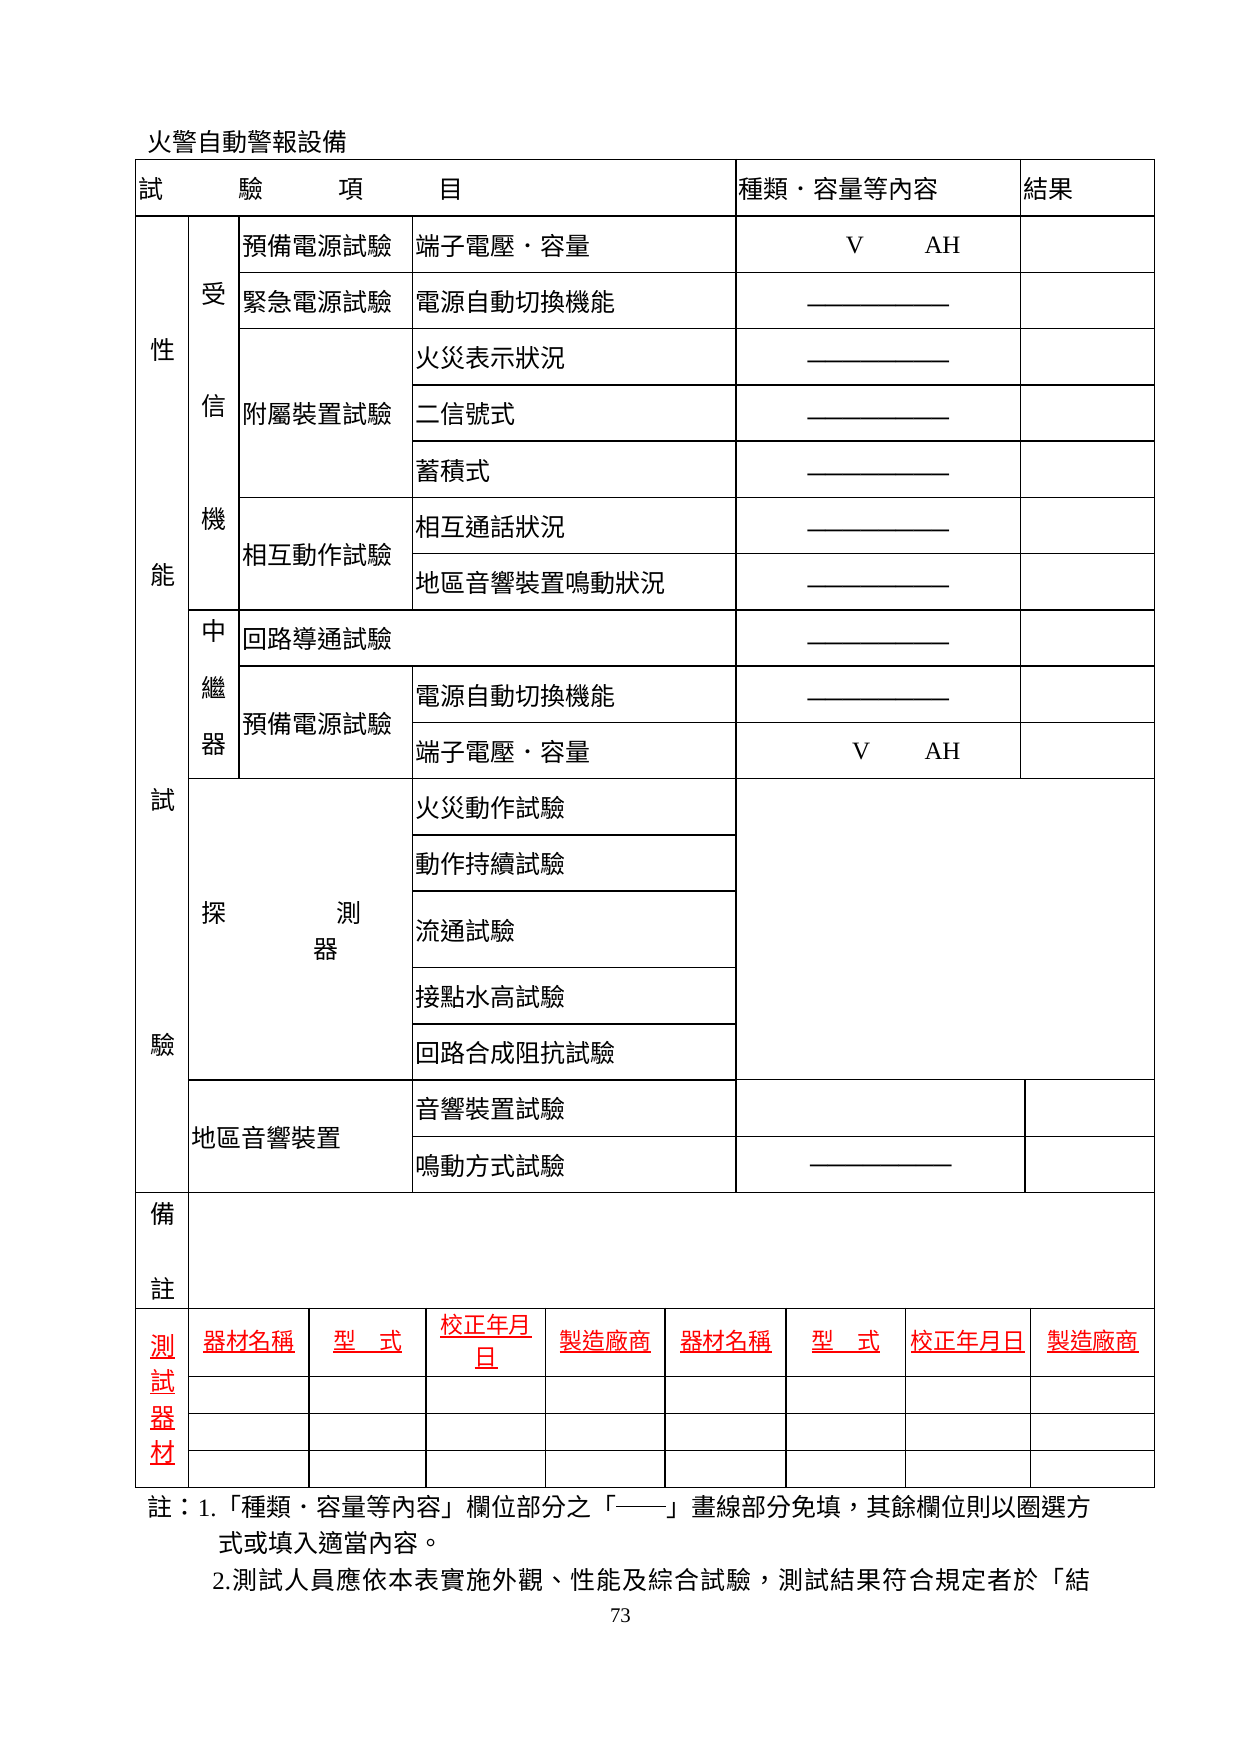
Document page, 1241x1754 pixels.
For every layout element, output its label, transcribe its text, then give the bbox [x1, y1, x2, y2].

table_cell [136, 834, 188, 890]
table_cell 預備電源試驗 [240, 667, 412, 778]
table_cell [1021, 667, 1154, 721]
table_cell [189, 1377, 308, 1413]
table_cell 回路導通試驗 [240, 611, 735, 665]
table_cell [737, 779, 1154, 1079]
table_cell [136, 665, 188, 721]
table_cell [136, 496, 188, 553]
table_cell [546, 1414, 664, 1449]
table_cell 繼 [189, 665, 238, 721]
table_cell 回路合成阻抗試驗 [413, 1025, 735, 1079]
table_cell [240, 440, 412, 496]
table_cell 流通試驗 [413, 892, 735, 967]
table_cell ──────── [737, 386, 1020, 440]
table_cell V AH [737, 217, 1020, 271]
table_cell 性 [136, 328, 188, 384]
table_cell [189, 967, 239, 1023]
table_cell [1026, 1137, 1154, 1192]
table_cell V AH [737, 723, 1020, 778]
table_cell ──────── [737, 667, 1020, 721]
table_cell [787, 1451, 905, 1487]
table_cell 能 [136, 553, 188, 609]
table_cell [1021, 442, 1154, 496]
table_cell [136, 440, 188, 496]
table_cell [136, 890, 188, 967]
table_cell 電源自動切換機能 [413, 667, 735, 721]
table_cell [787, 1377, 905, 1413]
table_cell [666, 1377, 785, 1413]
table_cell 型 式 [787, 1309, 905, 1376]
table_cell 預備電源試驗 [240, 217, 412, 271]
table_cell [136, 271, 188, 328]
table_cell [906, 1414, 1030, 1449]
table_cell [239, 779, 412, 834]
table_cell 驗 [136, 1023, 188, 1079]
text 火警自動警報設備 [148, 123, 1092, 159]
table_cell 機 [189, 496, 238, 553]
table_cell 信 [189, 384, 238, 440]
table_cell ──────── [737, 273, 1020, 328]
table_cell [136, 384, 188, 440]
table_cell [1021, 723, 1154, 778]
table_cell [310, 1414, 425, 1449]
table_cell [189, 217, 238, 271]
table_cell 地區音響裝置 [189, 1081, 412, 1192]
table_cell ──────── [737, 1137, 1024, 1192]
table_cell [666, 1451, 785, 1487]
table_cell 製造廠商 [1031, 1309, 1154, 1376]
table_cell [1021, 329, 1154, 384]
table_header 試 驗 項 目 [136, 160, 735, 215]
table_cell [1031, 1451, 1154, 1487]
table_cell ──────── [737, 442, 1020, 496]
table_cell 器材名稱 [666, 1309, 785, 1376]
table_cell 端子電壓．容量 [413, 723, 735, 778]
table_cell 火災表示狀況 [413, 329, 735, 384]
table_cell [1021, 217, 1154, 271]
table_cell [136, 721, 188, 778]
table_cell 試 [136, 778, 188, 834]
table_cell [1021, 611, 1154, 665]
table_cell 相互通話狀況 [413, 498, 735, 553]
table_cell 製造廠商 [546, 1309, 664, 1376]
table_cell [239, 1023, 412, 1079]
table_cell [427, 1451, 545, 1487]
table_cell [546, 1451, 664, 1487]
table_cell [136, 609, 188, 665]
text 註：1.「種類．容量等內容」欄位部分之「──」畫線部分免填，其餘欄位則以圈選方式或填入適當內容。 [148, 1488, 1092, 1560]
table_cell [136, 1079, 188, 1192]
table_cell ──────── [737, 329, 1020, 384]
table_cell 端子電壓．容量 [413, 217, 735, 271]
table_cell [906, 1451, 1030, 1487]
table_cell 校正年月日 [427, 1309, 545, 1376]
table_cell ──────── [737, 554, 1020, 609]
table_cell [239, 967, 412, 1023]
table_cell 火災動作試驗 [413, 779, 735, 834]
table_cell 器材名稱 [189, 1309, 308, 1376]
table_cell 探 [189, 890, 239, 967]
table_cell [1021, 386, 1154, 440]
table_cell [666, 1414, 785, 1449]
text 2.測試人員應依本表實施外觀、性能及綜合試驗，測試結果符合規定者於「結 [148, 1560, 1092, 1596]
table_cell [189, 440, 238, 496]
table_cell [240, 329, 412, 384]
table_cell [189, 1414, 308, 1449]
table_cell [427, 1414, 545, 1449]
table_cell [239, 834, 412, 890]
table_cell 型 式 [310, 1309, 425, 1376]
table_header 種類．容量等內容 [737, 160, 1020, 215]
table_cell [189, 779, 239, 834]
table_cell ──────── [737, 498, 1020, 553]
table_cell [737, 1080, 1024, 1136]
table_cell 接點水高試驗 [413, 968, 735, 1023]
table_cell [189, 1451, 308, 1487]
table_cell [189, 1023, 239, 1079]
table_cell [136, 967, 188, 1023]
table_cell 緊急電源試驗 [240, 273, 412, 328]
table_cell 測試 器 材 [136, 1309, 188, 1487]
table_cell [787, 1414, 905, 1449]
table_cell [1026, 1080, 1154, 1136]
table_cell [136, 217, 188, 271]
table_cell [1021, 554, 1154, 609]
table_cell [546, 1377, 664, 1413]
table_cell 受 [189, 271, 238, 328]
table_cell 動作持續試驗 [413, 836, 735, 890]
table_cell [427, 1377, 545, 1413]
table_cell [189, 328, 238, 384]
table_cell [189, 553, 238, 609]
table_cell 蓄積式 [413, 442, 735, 496]
table_cell 器 [189, 721, 238, 778]
table_cell 中 [189, 611, 238, 665]
table_cell ──────── [737, 611, 1020, 665]
table_cell 附屬裝置試驗 [240, 384, 412, 440]
table_cell 二信號式 [413, 386, 735, 440]
table_cell 地區音響裝置鳴動狀況 [413, 554, 735, 609]
table_cell 備 註 [136, 1193, 188, 1307]
table_cell [1031, 1414, 1154, 1449]
table_cell 相互動作試驗 [240, 498, 412, 609]
table_cell 電源自動切換機能 [413, 273, 735, 328]
table_header 結果 [1021, 160, 1154, 215]
table_cell 校正年月日 [906, 1309, 1030, 1376]
table_cell 鳴動方式試驗 [413, 1137, 735, 1192]
table_cell [310, 1377, 425, 1413]
table_cell [310, 1451, 425, 1487]
table_cell 測 器 [239, 890, 412, 967]
table_cell [189, 834, 239, 890]
table_cell [1021, 498, 1154, 553]
table_cell [1031, 1377, 1154, 1413]
table_cell [906, 1377, 1030, 1413]
table_cell [1021, 273, 1154, 328]
table_cell [189, 1193, 1154, 1307]
table_cell 音響裝置試驗 [413, 1081, 735, 1136]
